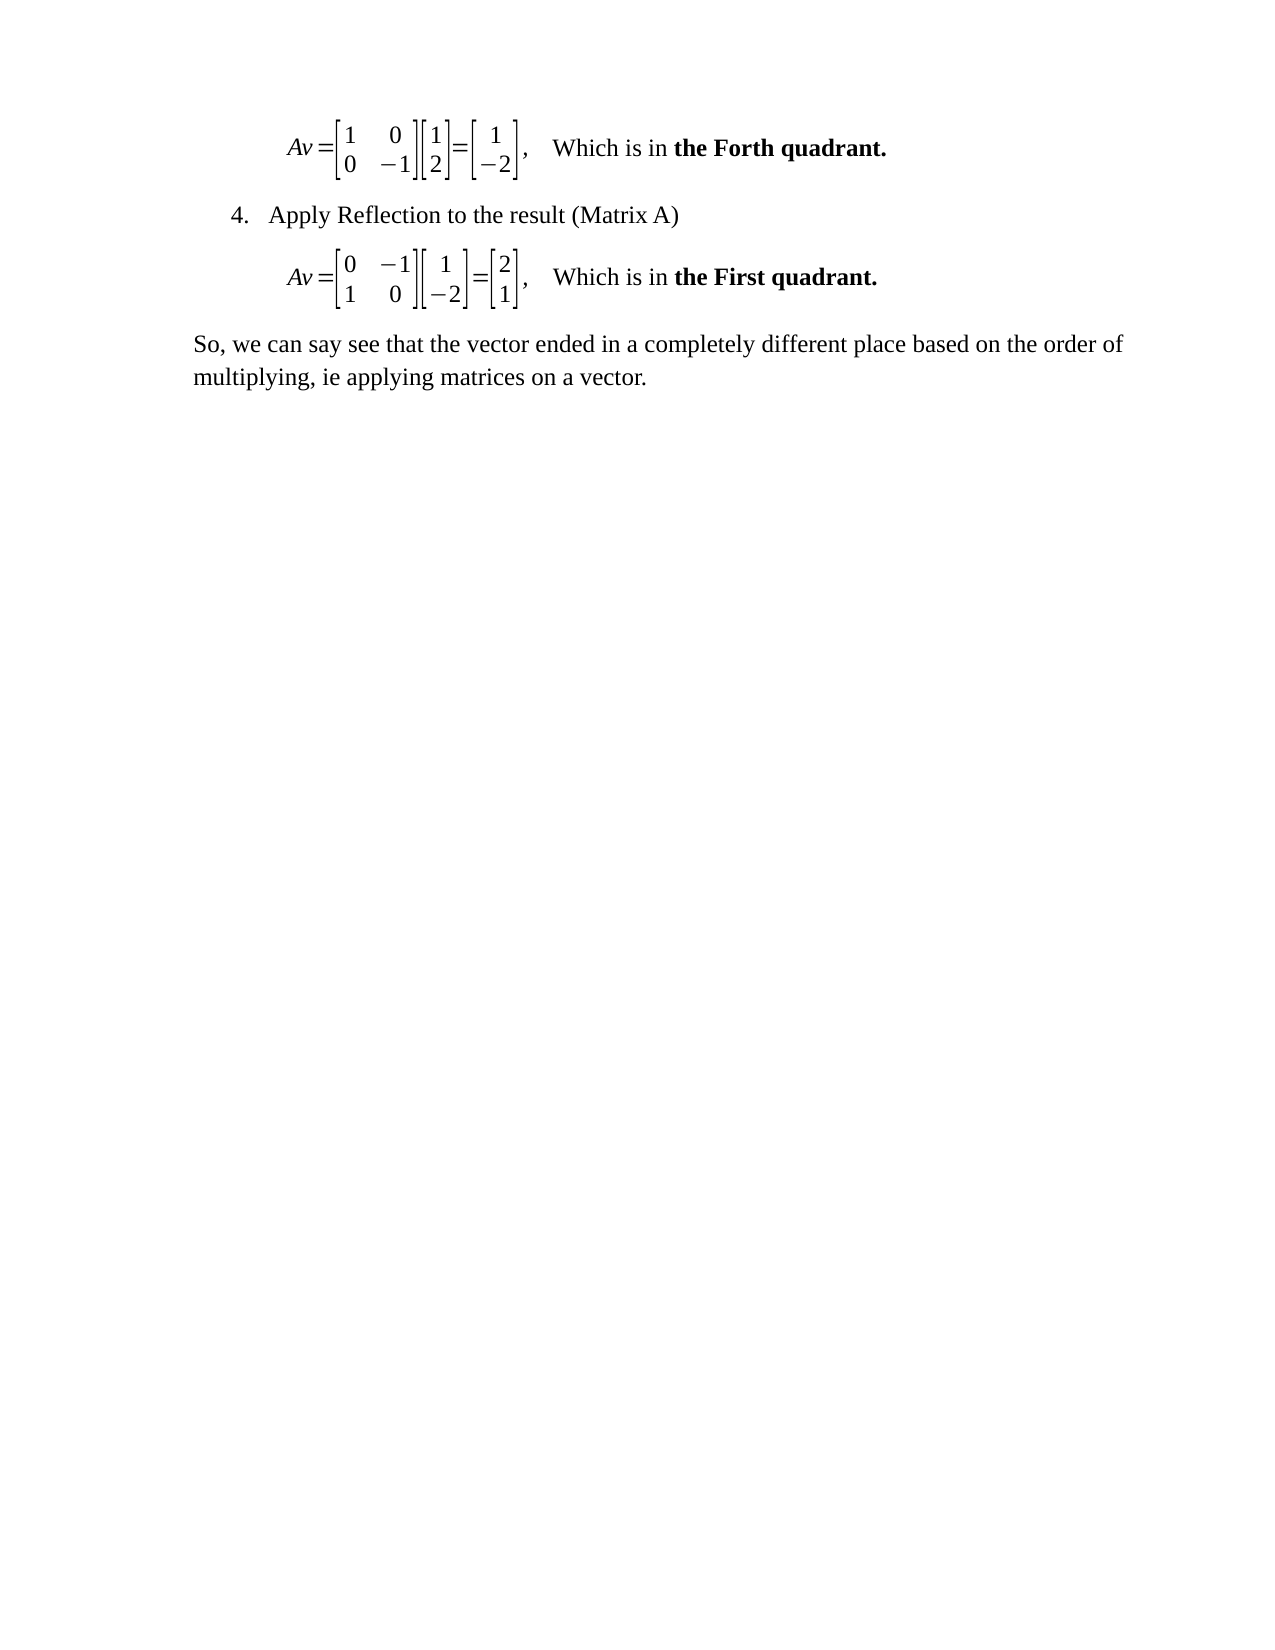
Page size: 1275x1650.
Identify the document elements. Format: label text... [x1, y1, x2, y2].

text So, we can say see that the vector ended in a completely different place based on the order of multiplying, ie applying matrices on a vector. [118, 329, 1157, 391]
list Which is in the Forth quadrant. [231, 118, 1157, 181]
text Which is in the First quadrant. [118, 248, 1157, 311]
list Apply Reflection to the result (Matrix A) [231, 200, 1157, 229]
